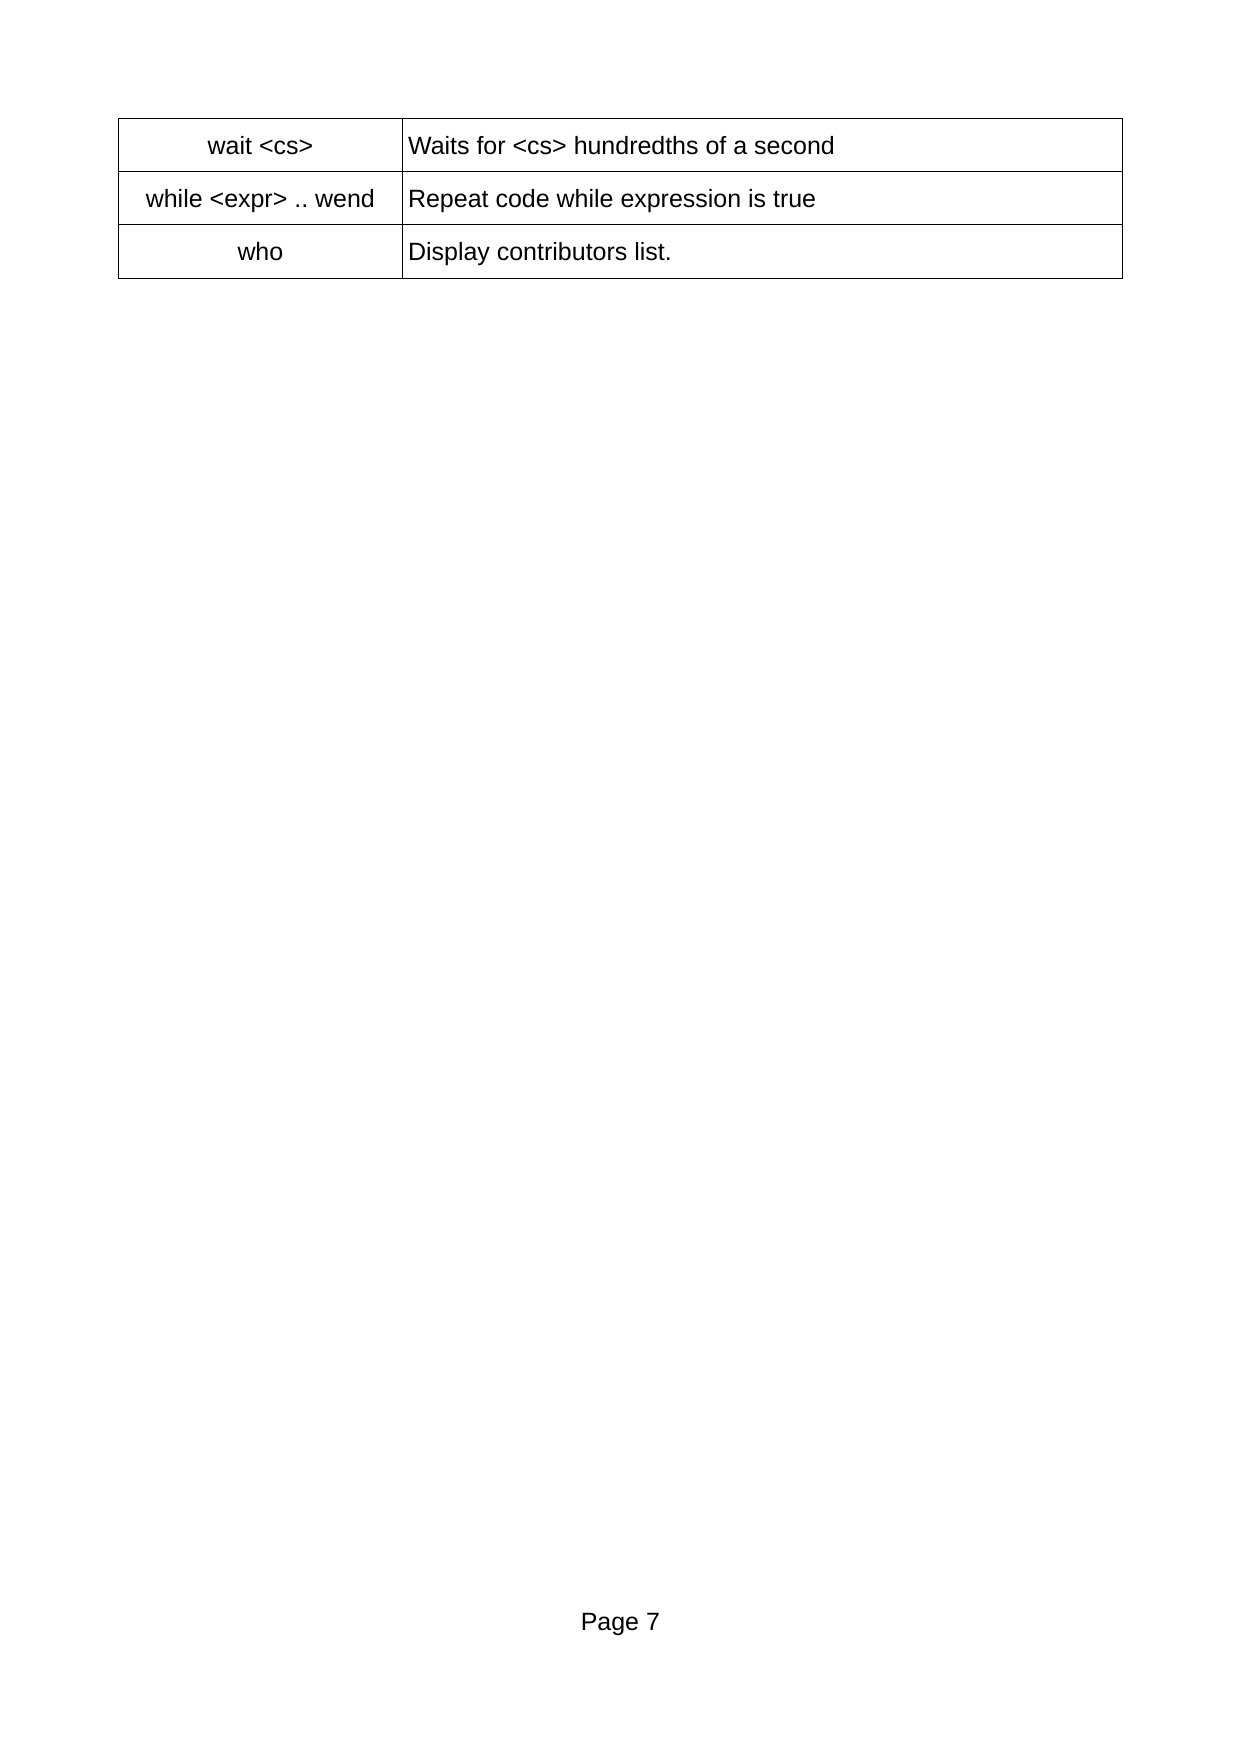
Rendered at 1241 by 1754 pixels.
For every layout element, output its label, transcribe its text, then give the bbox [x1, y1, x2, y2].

table_cell Waits for <cs> hundredths of a second [403, 119, 1122, 171]
table_cell Repeat code while expression is true [403, 172, 1122, 224]
table_cell Display contributors list. [403, 225, 1122, 277]
table_cell Wait <cs> [119, 119, 402, 171]
table_cell While <expr> .. wend [119, 172, 402, 224]
table_cell Who [119, 225, 402, 277]
